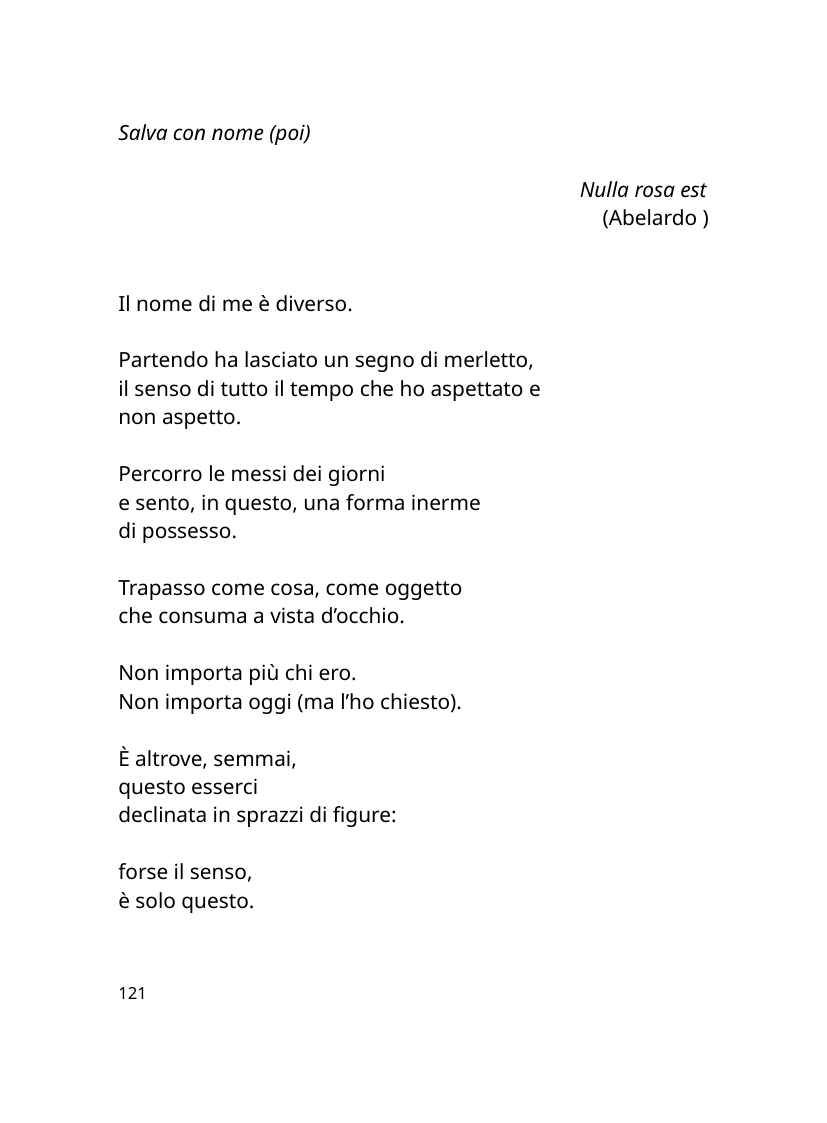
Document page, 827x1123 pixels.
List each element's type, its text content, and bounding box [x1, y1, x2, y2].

text forse il senso, [118, 857, 709, 886]
text Trapasso come cosa, come oggetto [118, 573, 709, 602]
text non aspetto. [118, 402, 709, 431]
text Il nome di me è diverso. [118, 289, 709, 317]
text e sento, in questo, una forma inerme [118, 488, 709, 516]
text di possesso. [118, 516, 709, 545]
text che consuma a vista d’occhio. [118, 602, 709, 630]
text il senso di tutto il tempo che ho aspettato e [118, 374, 709, 402]
text Nulla rosa est [118, 175, 709, 203]
text questo esserci [118, 772, 709, 801]
text Partendo ha lasciato un segno di merletto, [118, 346, 709, 374]
text declinata in sprazzi di figure: [118, 801, 709, 829]
text Non importa più chi ero. [118, 658, 709, 687]
text Salva con nome (poi) [118, 118, 709, 147]
text (Abelardo ) [118, 203, 709, 232]
text Non importa oggi (ma l’ho chiesto). [118, 687, 709, 715]
text Percorro le messi dei giorni [118, 459, 709, 488]
text È altrove, semmai, [118, 744, 709, 772]
text è solo questo. [118, 886, 709, 914]
